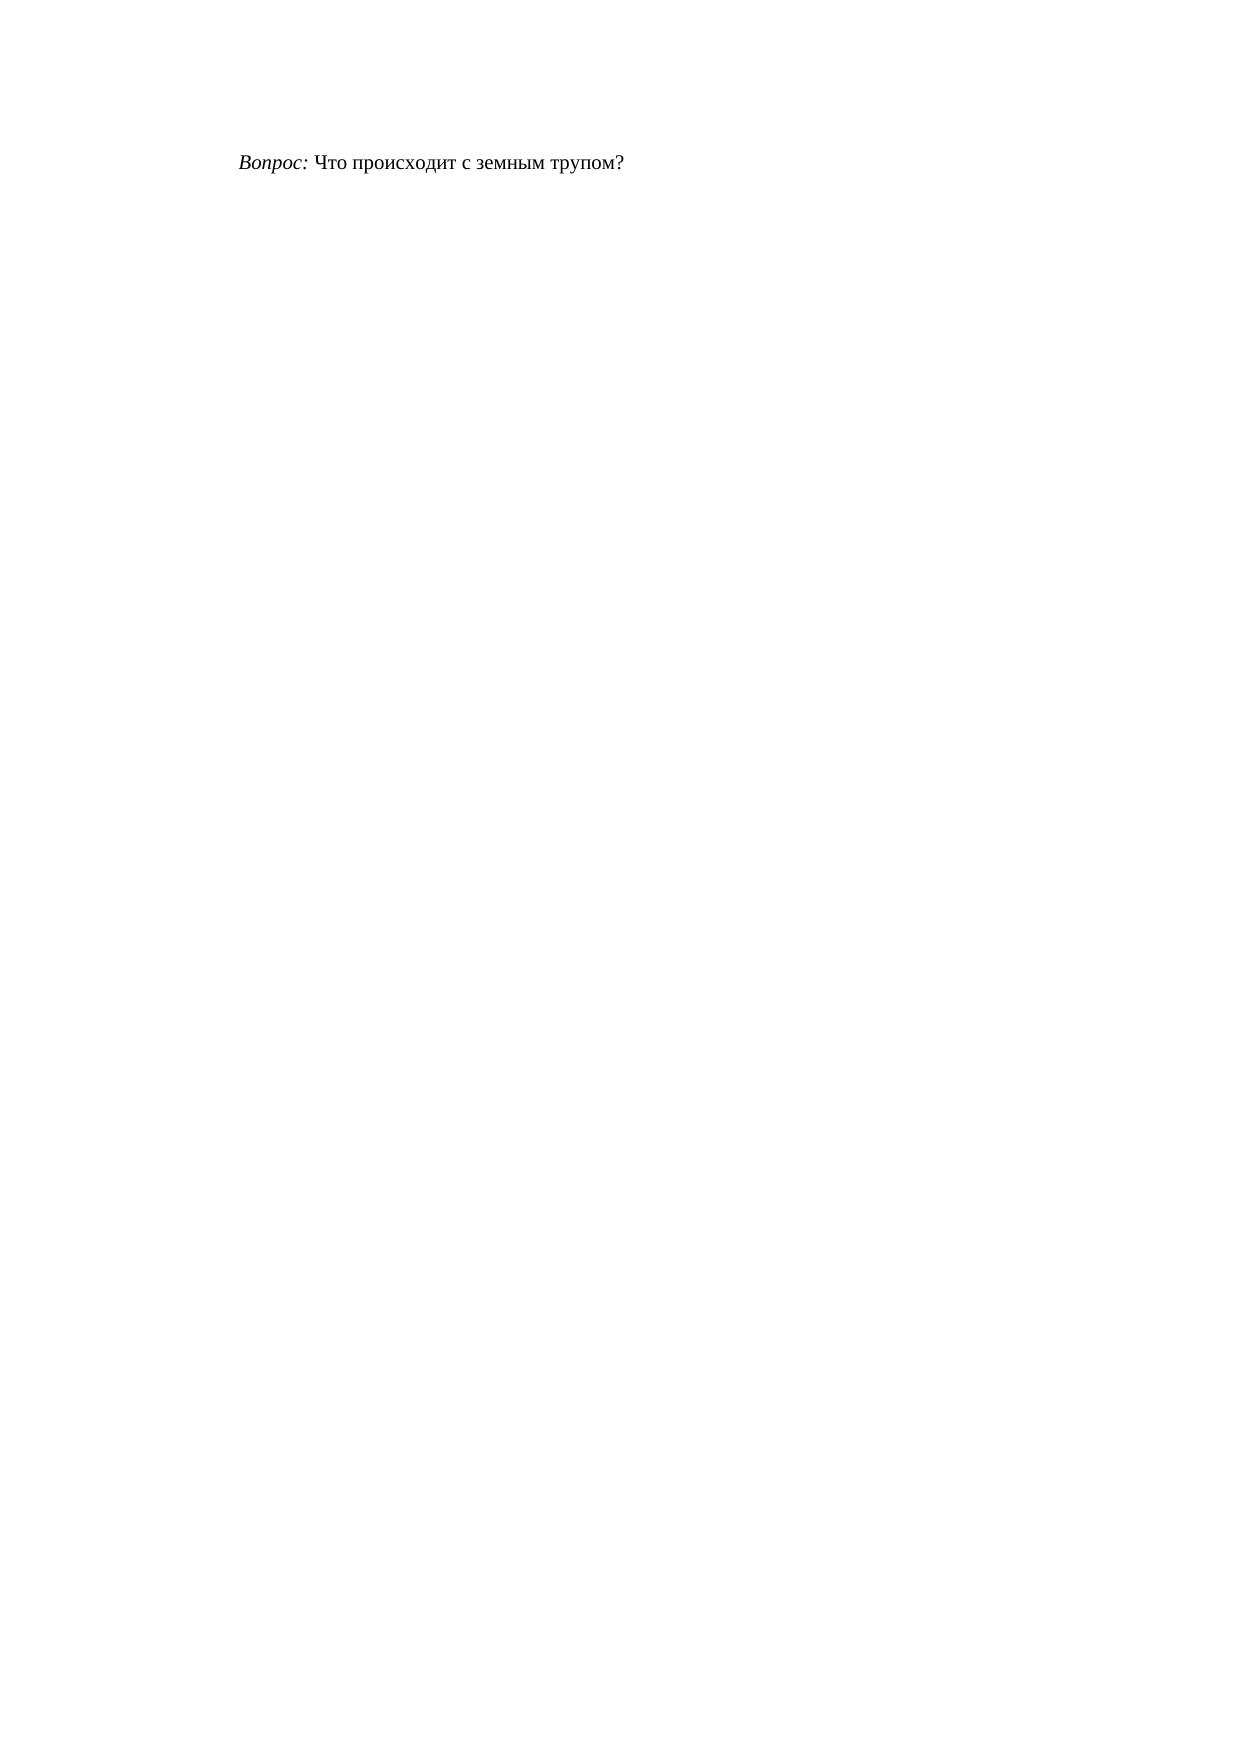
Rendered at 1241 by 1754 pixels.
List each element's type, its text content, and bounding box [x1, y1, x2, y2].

text Вопрос: Что происходит с земным трупом? [238, 150, 887, 174]
